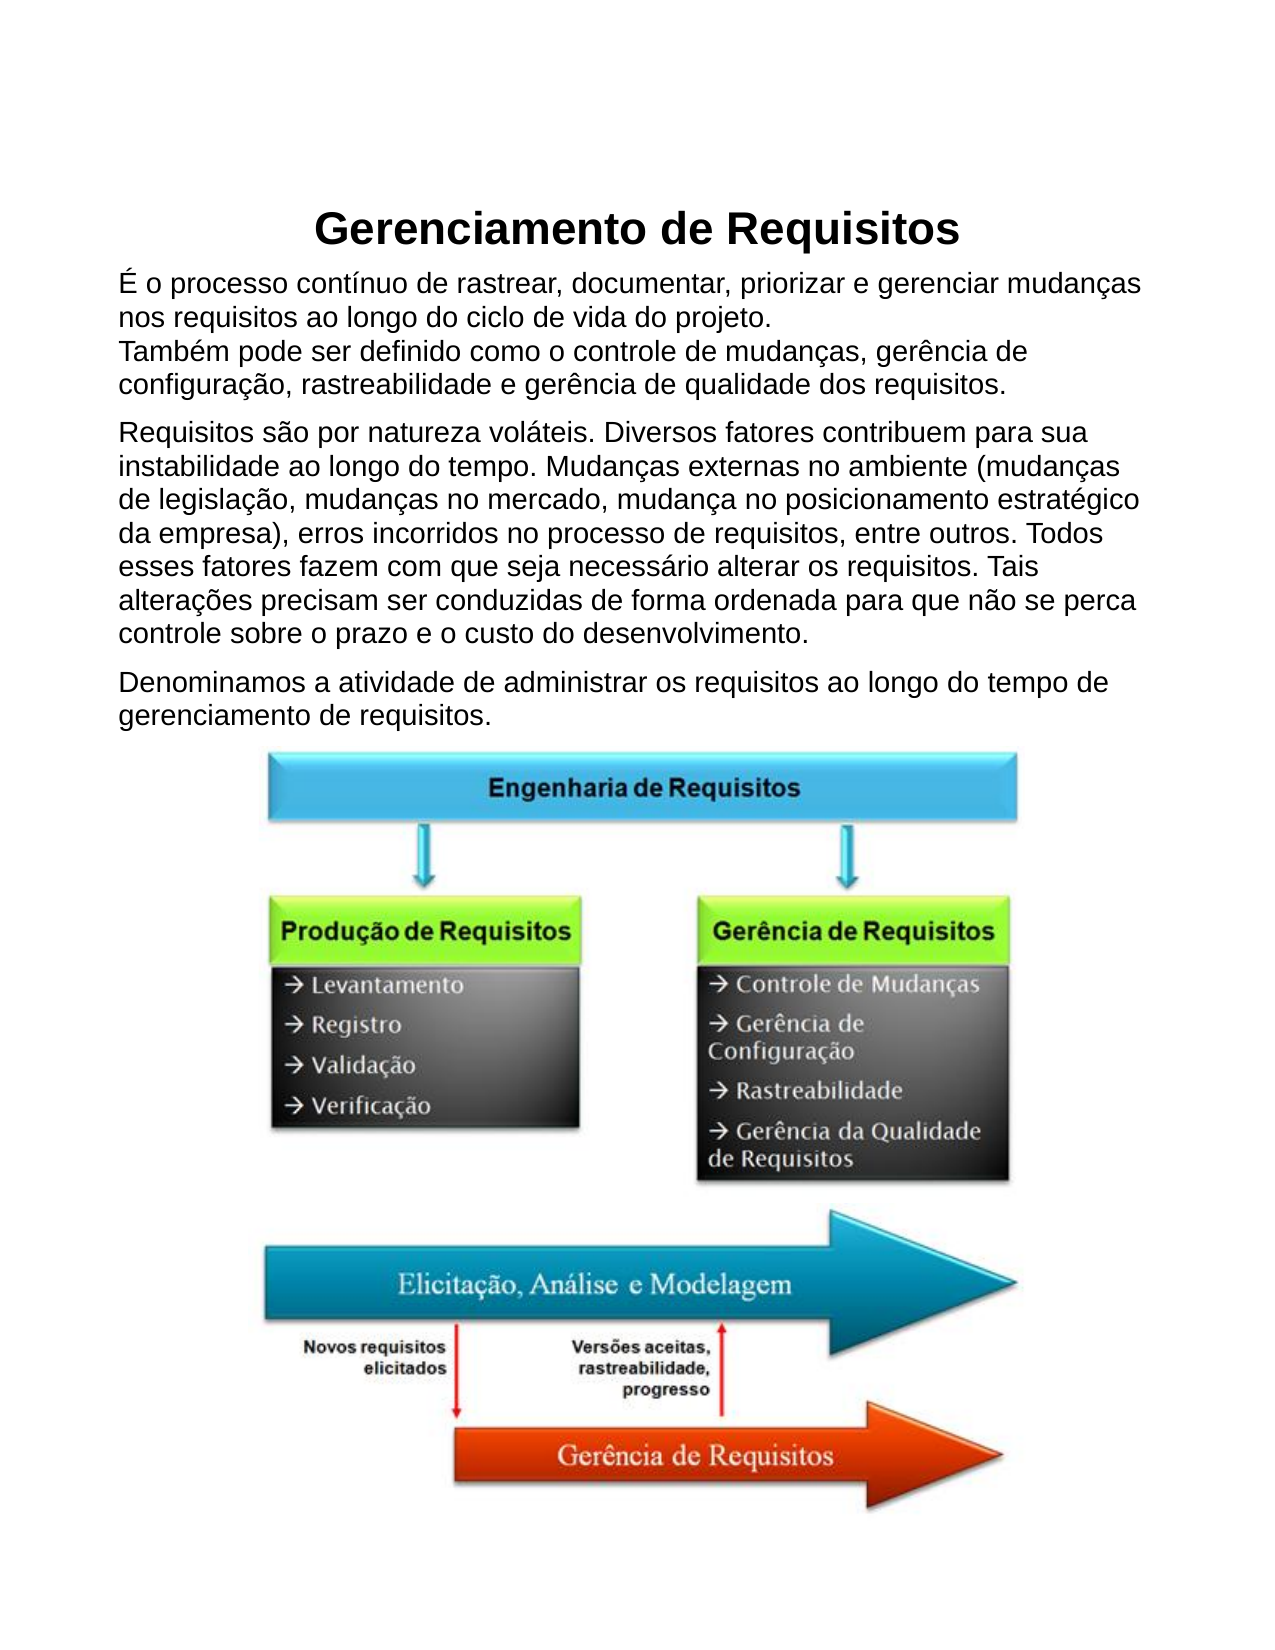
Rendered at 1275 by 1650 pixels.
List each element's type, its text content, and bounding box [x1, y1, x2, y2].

text Denominamos a atividade de administrar os requisitos ao longo do tempo de gerenciamento de requisitos. [118, 665, 1157, 732]
subtitle Gerenciamento de Requisitos [118, 201, 1157, 254]
text É o processo contínuo de rastrear, documentar, priorizar e gerenciar mudanças nos requisitos ao longo do ciclo de vida do projeto. Também pode ser definido como o controle de mudanças, gerência de configuração, rastreabilidade e gerência de qualidade dos requisitos. [118, 267, 1157, 401]
picture [248, 1203, 1027, 1522]
picture [258, 746, 1025, 1198]
text Requisitos são por natureza voláteis. Diversos fatores contribuem para sua instabilidade ao longo do tempo. Mudanças externas no ambiente (mudanças de legislação, mudanças no mercado, mudança no posicionamento estratégico da empresa), erros incorridos no processo de requisitos, entre outros. Todos esses fatores fazem com que seja necessário alterar os requisitos. Tais alterações precisam ser conduzidas de forma ordenada para que não se perca controle sobre o prazo e o custo do desenvolvimento. [118, 415, 1157, 650]
